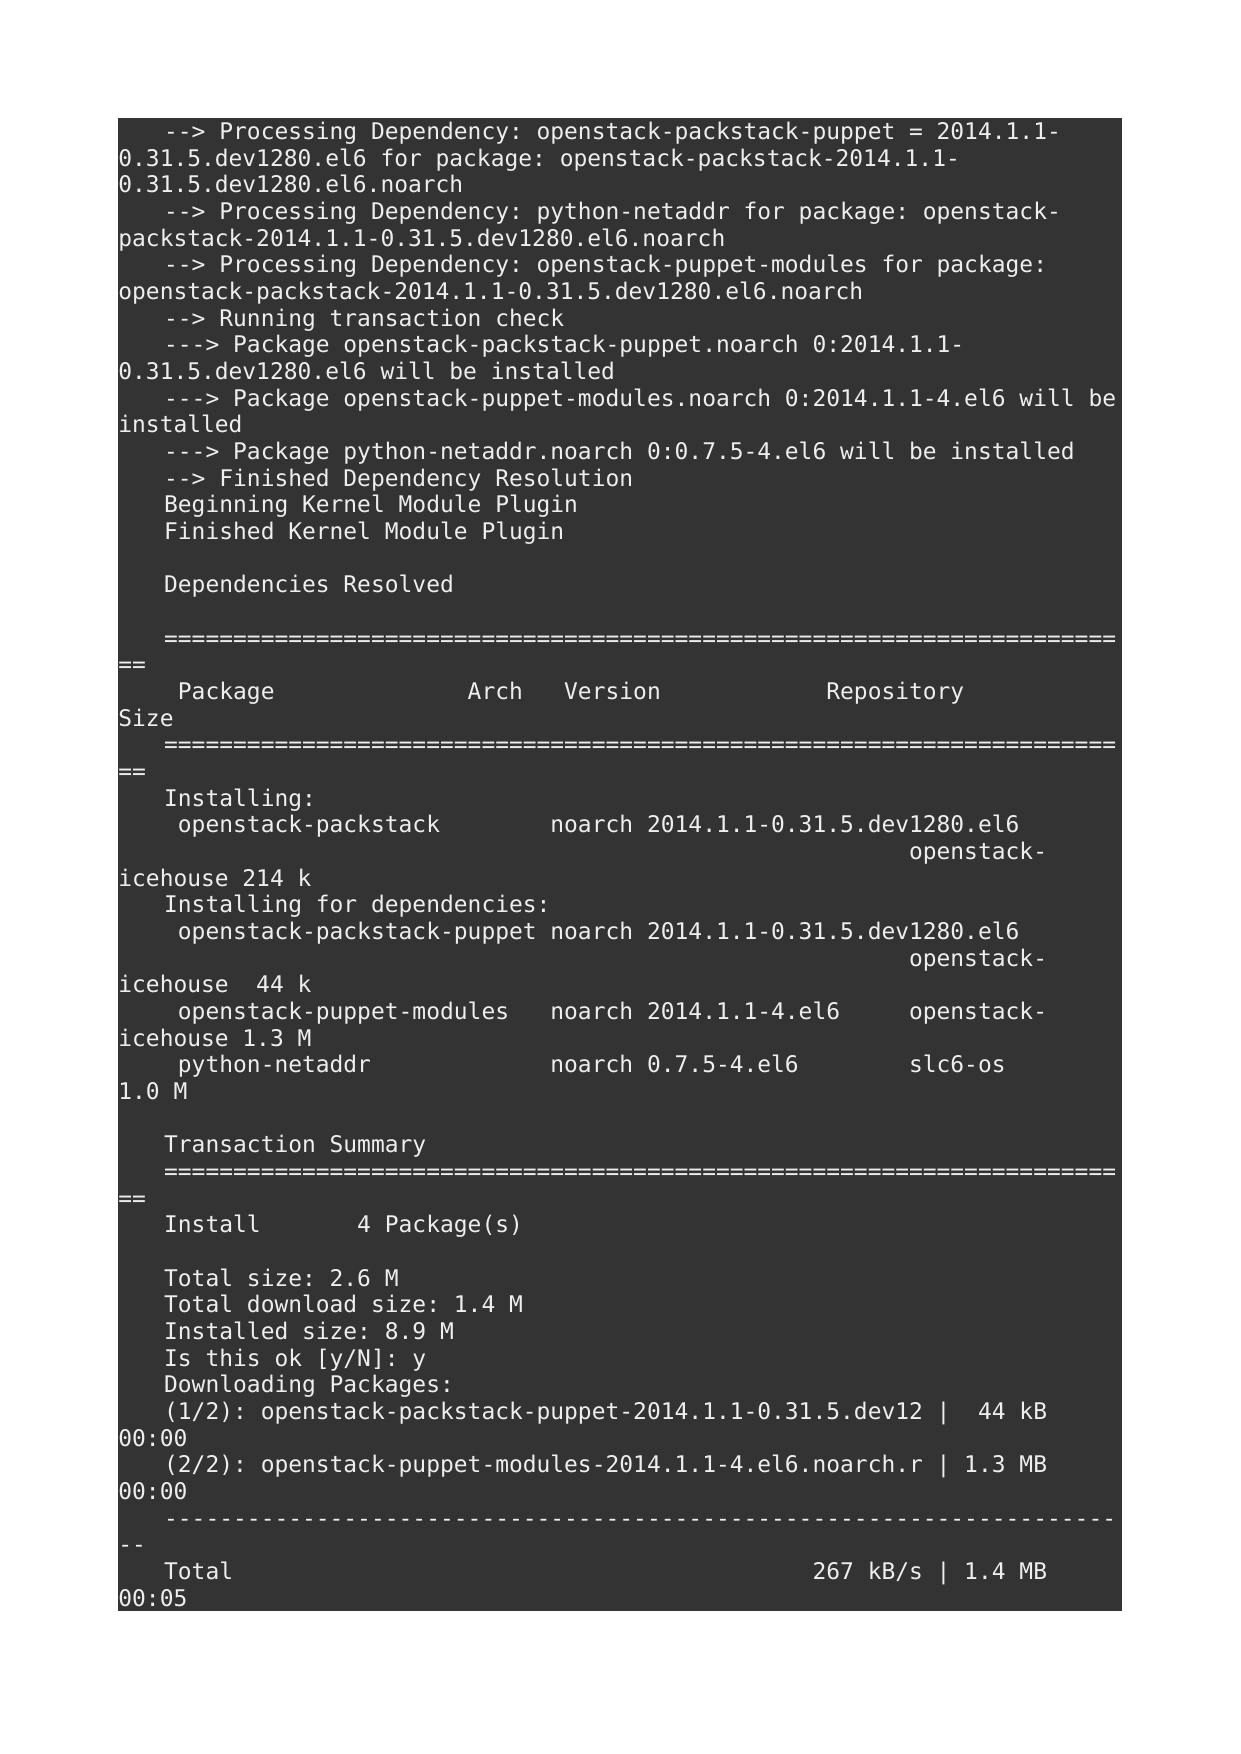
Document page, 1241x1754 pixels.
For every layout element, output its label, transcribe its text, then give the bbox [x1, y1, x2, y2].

text --> Processing Dependency: python-netaddr for package: openstack-packstack-2014.1.1-0.31.5.dev1280.el6.noarch [118, 198, 1122, 251]
text --> Finished Dependency Resolution [118, 465, 1122, 491]
text Dependencies Resolved [118, 571, 1122, 598]
text ---> Package openstack-puppet-modules.noarch 0:2014.1.1-4.el6 will be installed [118, 385, 1122, 438]
text openstack-icehouse 44 k [118, 945, 1122, 998]
text ---> Package python-netaddr.noarch 0:0.7.5-4.el6 will be installed [118, 438, 1122, 465]
text Total download size: 1.4 M [118, 1291, 1122, 1318]
text Total 267 kB/s | 1.4 MB 00:05 [118, 1558, 1122, 1611]
text --> Running transaction check [118, 305, 1122, 331]
text --> Processing Dependency: openstack-packstack-puppet = 2014.1.1-0.31.5.dev1280.el6 for package: openstack-packstack-2014.1.1-0.31.5.dev1280.el6.noarch [118, 118, 1122, 198]
text python-netaddr noarch 0.7.5-4.el6 slc6-os 1.0 M [118, 1051, 1122, 1105]
text Installing: [118, 785, 1122, 811]
text Installed size: 8.9 M [118, 1318, 1122, 1345]
text Package Arch Version Repository Size [118, 678, 1122, 731]
text openstack-puppet-modules noarch 2014.1.1-4.el6 openstack-icehouse 1.3 M [118, 998, 1122, 1051]
text ======================================================================= [118, 731, 1122, 785]
text ----------------------------------------------------------------------- [118, 1505, 1122, 1558]
text --> Processing Dependency: openstack-puppet-modules for package: openstack-packstack-2014.1.1-0.31.5.dev1280.el6.noarch [118, 251, 1122, 305]
text Installing for dependencies: [118, 891, 1122, 918]
text Finished Kernel Module Plugin [118, 518, 1122, 545]
text Downloading Packages: [118, 1371, 1122, 1398]
text openstack-icehouse 214 k [118, 838, 1122, 891]
text Beginning Kernel Module Plugin [118, 491, 1122, 518]
text Total size: 2.6 M [118, 1265, 1122, 1291]
text ---> Package openstack-packstack-puppet.noarch 0:2014.1.1-0.31.5.dev1280.el6 will be installed [118, 331, 1122, 385]
text ======================================================================= [118, 625, 1122, 678]
text (2/2): openstack-puppet-modules-2014.1.1-4.el6.noarch.r | 1.3 MB 00:00 [118, 1451, 1122, 1505]
text Is this ok [y/N]: y [118, 1345, 1122, 1371]
text openstack-packstack-puppet noarch 2014.1.1-0.31.5.dev1280.el6 [118, 918, 1122, 945]
text Install 4 Package(s) [118, 1211, 1122, 1238]
text Transaction Summary [118, 1131, 1122, 1158]
text openstack-packstack noarch 2014.1.1-0.31.5.dev1280.el6 [118, 811, 1122, 838]
text (1/2): openstack-packstack-puppet-2014.1.1-0.31.5.dev12 | 44 kB 00:00 [118, 1398, 1122, 1451]
text ======================================================================= [118, 1158, 1122, 1211]
